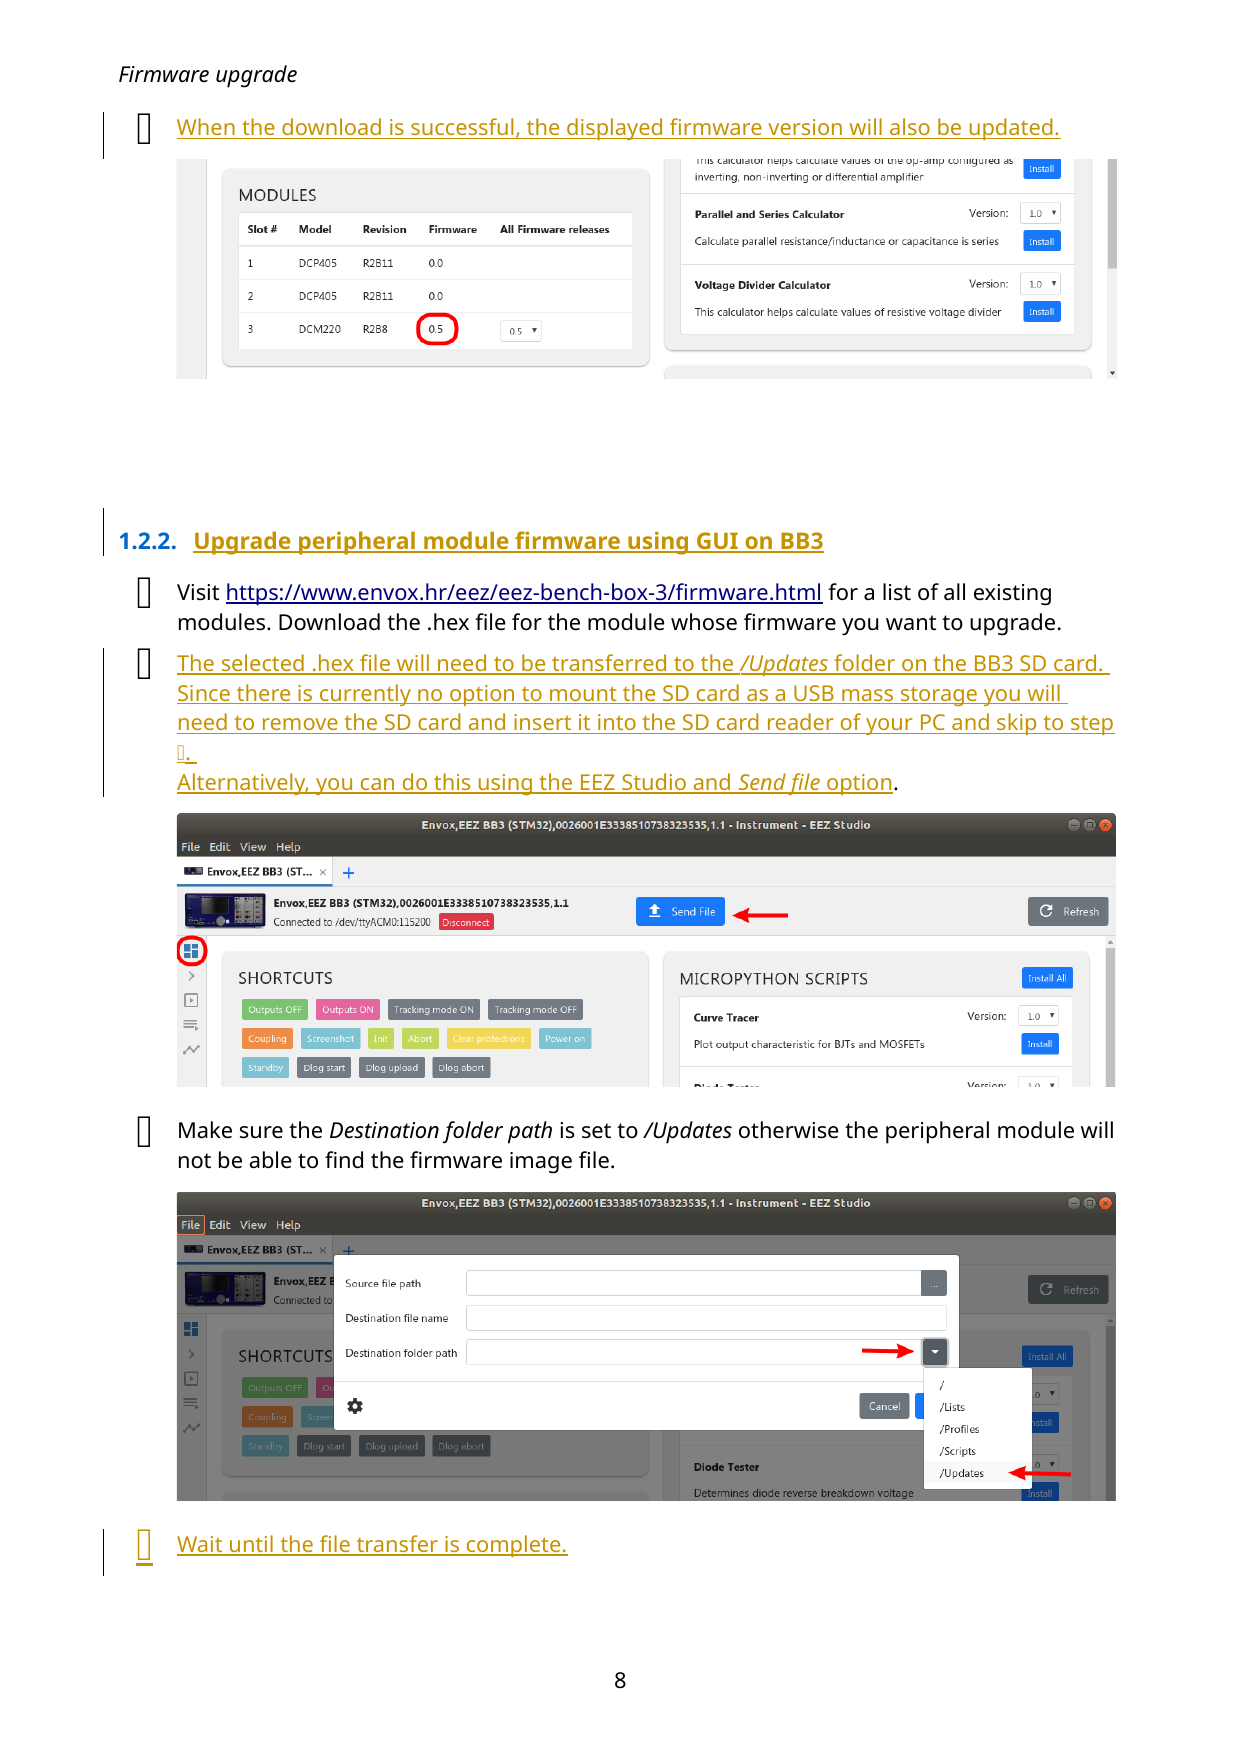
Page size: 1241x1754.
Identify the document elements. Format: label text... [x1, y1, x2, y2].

table_cell  [118, 1523, 171, 1581]
picture [176, 813, 1116, 1087]
table_cell The selected .hex file will need to be transferred to the /Updates folder on the BB3 SD card. Since there is currently no option to mount the SD card as a USB mass storage you will need to remove the SD card and insert it into the SD card reader of your PC and skip to step . Alternatively, you can do this using the EEZ Studio and Send file option. [171, 642, 1122, 1110]
picture [176, 1192, 1116, 1501]
table_cell  [118, 642, 171, 1110]
table_header Visit https://www.envox.hr/eez/eez-bench-box-3/firmware.html for a list of all existing modules. Download the .hex file for the module whose firmware you want to upgrade. [171, 571, 1122, 642]
table_cell When the download is successful, the displayed firmware version will also be updated. [171, 107, 1123, 414]
table_cell  [118, 1110, 171, 1523]
table_header  [118, 571, 171, 642]
table_cell  [118, 107, 171, 414]
table_cell Make sure the Destination folder path is set to /Updates otherwise the peripheral module will not be able to find the firmware image file. [171, 1110, 1122, 1523]
table_cell Wait until the file transfer is complete. [171, 1523, 1122, 1581]
subtitle Upgrade peripheral module firmware using GUI on BB3 [118, 525, 1122, 556]
picture [176, 159, 1118, 379]
